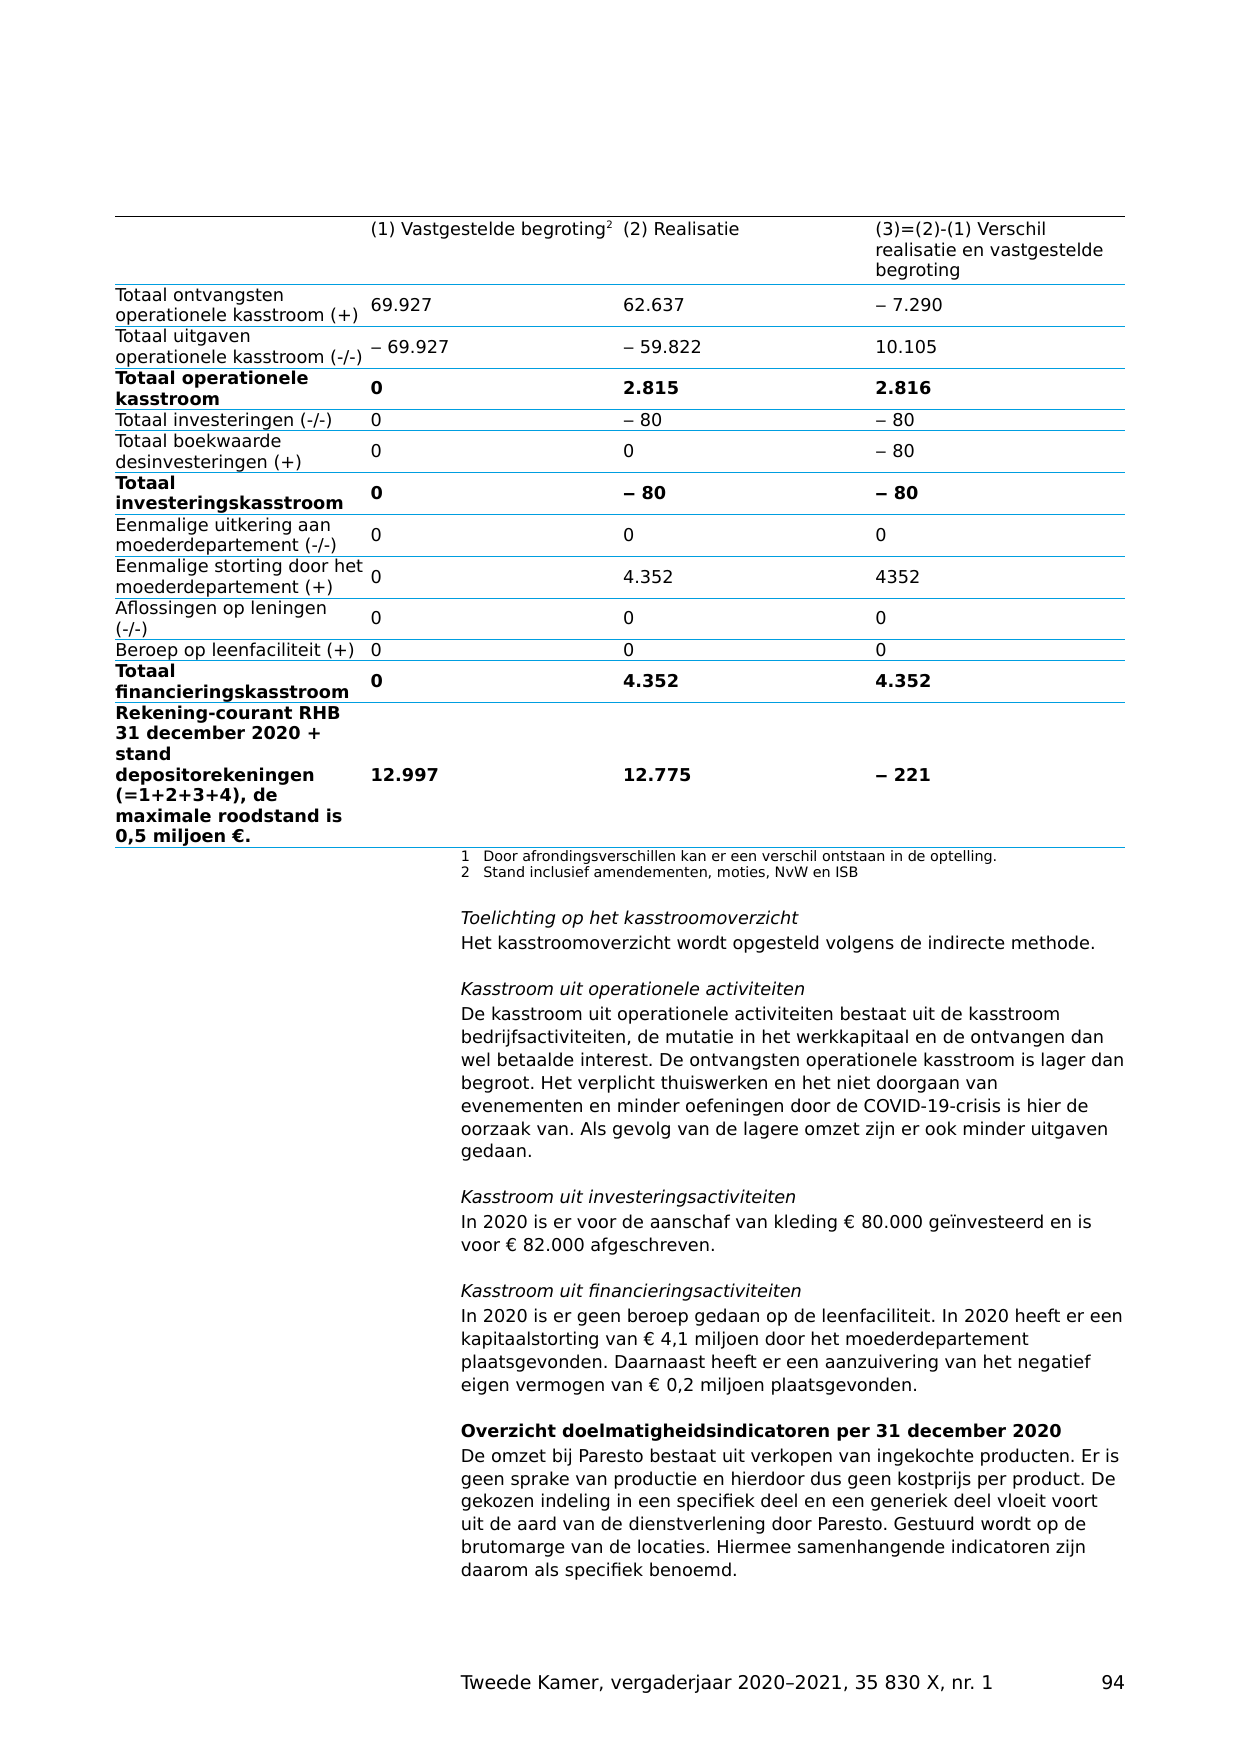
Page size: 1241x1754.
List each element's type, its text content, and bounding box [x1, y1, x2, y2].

table_cell ‒ 59.822 [620, 327, 872, 367]
table_cell 4.352 [620, 557, 872, 597]
table_cell ‒ 80 [620, 473, 872, 514]
text Kasstroom uit financieringsactiviteiten [461, 1279, 1125, 1302]
table_cell [115, 217, 367, 284]
text Toelichting op het kasstroomoverzicht [461, 906, 1125, 929]
text De kasstroom uit operationele activiteiten bestaat uit de kasstroom bedrijfsactiviteiten, de mutatie in het werkkapitaal en de ontvangen dan wel betaalde interest. De ontvangsten operationele kasstroom is lager dan begroot. Het verplicht thuiswerken en het niet doorgaan van evenementen en minder oefeningen door de COVID-19-crisis is hier de oorzaak van. Als gevolg van de lagere omzet zijn er ook minder uitgaven gedaan. [461, 1002, 1125, 1162]
table_cell 62.637 [620, 285, 872, 326]
table_cell Totaal operationele kasstroom [115, 369, 367, 409]
list Stand inclusief amendementen, moties, NvW en ISB [461, 864, 1125, 881]
text In 2020 is er voor de aanschaf van kleding € 80.000 geïnvesteerd en is voor € 82.000 afgeschreven. [461, 1210, 1125, 1256]
table_cell 10.105 [872, 327, 1125, 367]
table_cell Beroep op leenfaciliteit (+) [115, 640, 367, 660]
table_cell 2.815 [620, 369, 872, 409]
table_cell Aflossingen op leningen (-/-) [115, 599, 367, 639]
table_cell 0 [368, 473, 620, 514]
table_cell 12.997 [368, 703, 620, 847]
text In 2020 is er geen beroep gedaan op de leenfaciliteit. In 2020 heeft er een kapitaalstorting van € 4,1 miljoen door het moederdepartement plaatsgevonden. Daarnaast heeft er een aanzuivering van het negatief eigen vermogen van € 0,2 miljoen plaatsgevonden. [461, 1304, 1125, 1396]
table_cell ‒ 221 [872, 703, 1125, 847]
list Door afrondingsverschillen kan er een verschil ontstaan in de optelling. [461, 848, 1125, 864]
table_cell 0 [620, 640, 872, 660]
table_cell Rekening-courant RHB 31 december 2020 + stand depositorekeningen (=1+2+3+4), de maximale roodstand is 0,5 miljoen €. [115, 703, 367, 847]
table_cell ‒ 80 [620, 410, 872, 430]
text Kasstroom uit investeringsactiviteiten [461, 1185, 1125, 1208]
table_cell 0 [872, 515, 1125, 556]
table_cell 0 [368, 431, 620, 472]
table_cell Totaal investeringen (-/-) [115, 410, 367, 430]
table_cell 0 [368, 599, 620, 639]
table_cell Eenmalige storting door het moederdepartement (+) [115, 557, 367, 597]
table_cell 2.816 [872, 369, 1125, 409]
table_cell (1) Vastgestelde begroting2 [368, 217, 620, 284]
table_cell 4.352 [872, 661, 1125, 702]
table_cell 0 [368, 640, 620, 660]
table_cell 0 [368, 661, 620, 702]
table_cell 4352 [872, 557, 1125, 597]
table_cell (2) Realisatie [620, 217, 872, 284]
table_cell Totaal uitgaven operationele kasstroom (-/-) [115, 327, 367, 367]
table_cell 0 [620, 515, 872, 556]
table_cell 0 [872, 599, 1125, 639]
text De omzet bij Paresto bestaat uit verkopen van ingekochte producten. Er is geen sprake van productie en hierdoor dus geen kostprijs per product. De gekozen indeling in een specifiek deel en een generiek deel vloeit voort uit de aard van de dienstverlening door Paresto. Gestuurd wordt op de brutomarge van de locaties. Hiermee samenhangende indicatoren zijn daarom als specifiek benoemd. [461, 1444, 1125, 1581]
table_cell (3)=(2)-(1) Verschil realisatie en vastgestelde begroting [872, 217, 1125, 284]
table_cell Totaal boekwaarde desinvesteringen (+) [115, 431, 367, 472]
table_cell 69.927 [368, 285, 620, 326]
text Overzicht doelmatigheidsindicatoren per 31 december 2020 [461, 1419, 1125, 1442]
table_cell Totaal investeringskasstroom [115, 473, 367, 514]
table_cell Eenmalige uitkering aan moederdepartement (-/-) [115, 515, 367, 556]
table_cell 0 [872, 640, 1125, 660]
table_cell 0 [368, 410, 620, 430]
table_cell 0 [368, 515, 620, 556]
table_cell ‒ 7.290 [872, 285, 1125, 326]
table_cell 0 [620, 599, 872, 639]
table_cell ‒ 80 [872, 431, 1125, 472]
table_cell ‒ 69.927 [368, 327, 620, 367]
table_cell 12.775 [620, 703, 872, 847]
text Het kasstroomoverzicht wordt opgesteld volgens de indirecte methode. [461, 931, 1125, 954]
table_cell 0 [620, 431, 872, 472]
table_header Tabel 31 Kasstroomoverzicht over 2020 (bedragen x € 1.000)1 [115, 191, 1125, 216]
table_cell ‒ 80 [872, 410, 1125, 430]
table_cell 0 [368, 369, 620, 409]
table_cell 4.352 [620, 661, 872, 702]
table_cell Totaal financieringskasstroom [115, 661, 367, 702]
text Kasstroom uit operationele activiteiten [461, 977, 1125, 1000]
table_cell 0 [368, 557, 620, 597]
table_cell ‒ 80 [872, 473, 1125, 514]
table_cell Totaal ontvangsten operationele kasstroom (+) [115, 285, 367, 326]
